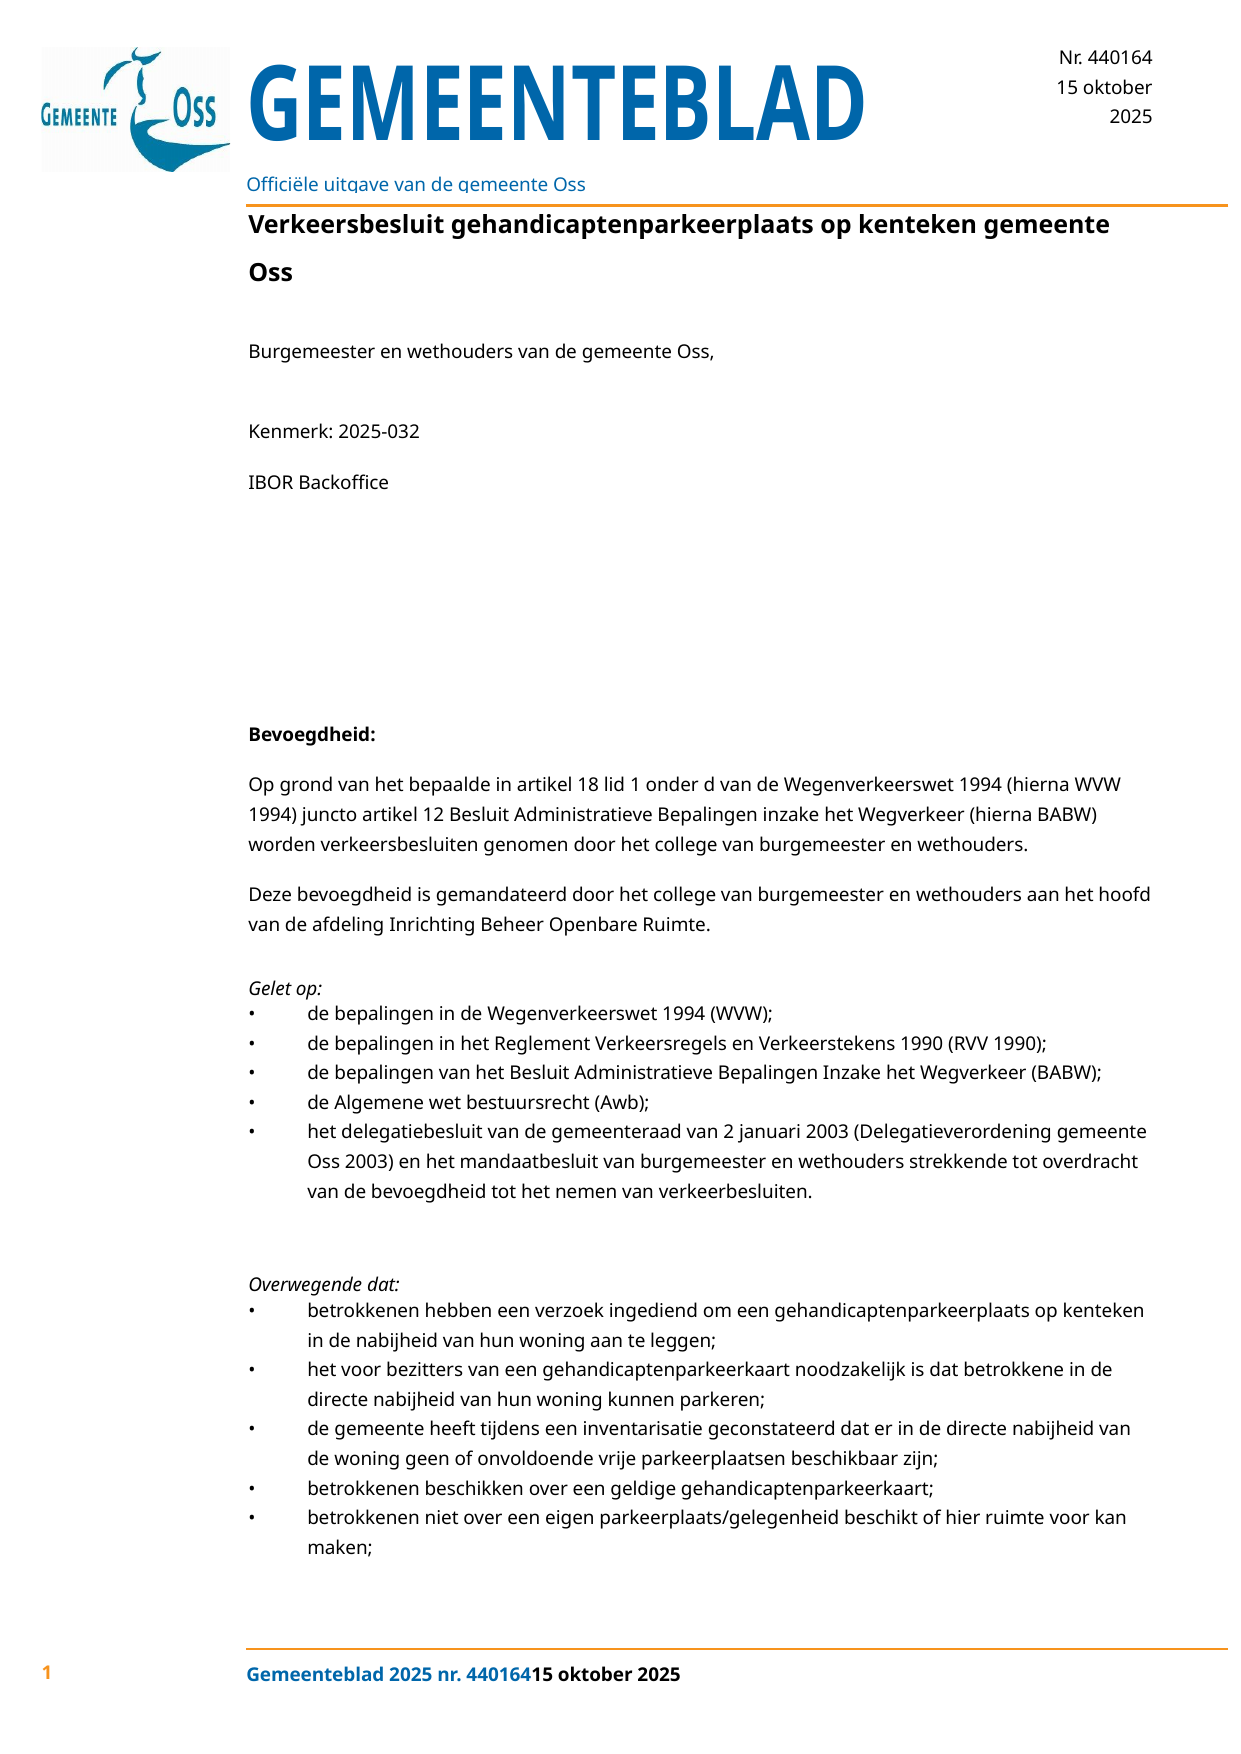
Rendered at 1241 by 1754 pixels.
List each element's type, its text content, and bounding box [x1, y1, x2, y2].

list de bepalingen van het Besluit Administratieve Bepalingen Inzake het Wegverkeer (BABW); [248, 1059, 1152, 1085]
list betrokkenen beschikken over een geldige gehandicaptenparkeerkaart; [248, 1475, 1152, 1500]
list het delegatiebesluit van de gemeenteraad van 2 januari 2003 (Delegatieverordening gemeente Oss 2003) en het mandaatbesluit van burgemeester en wethouders strekkende tot overdracht van de bevoegdheid tot het nemen van verkeerbesluiten. [248, 1119, 1152, 1204]
list betrokkenen niet over een eigen parkeerplaats/gelegenheid beschikt of hier ruimte voor kan maken; [248, 1504, 1152, 1559]
list de bepalingen in het Reglement Verkeersregels en Verkeerstekens 1990 (RVV 1990); [248, 1030, 1152, 1056]
list de gemeente heeft tijdens een inventarisatie geconstateerd dat er in de directe nabijheid van de woning geen of onvoldoende vrije parkeerplaatsen beschikbaar zijn; [248, 1416, 1152, 1471]
text Verkeersbesluit gehandicaptenparkeerplaats op kenteken gemeente Oss [248, 207, 1152, 288]
text Deze bevoegdheid is gemandateerd door het college van burgemeester en wethouders aan het hoofd van de afdeling Inrichting Beheer Openbare Ruimte. [248, 881, 1152, 936]
text Burgemeester en wethouders van de gemeente Oss, [248, 339, 1152, 364]
text IBOR Backoffice [248, 469, 1152, 495]
list de Algemene wet bestuursrecht (Awb); [248, 1089, 1152, 1115]
text Kenmerk: 2025-032 [248, 419, 1152, 444]
text Bevoegdheid: [248, 721, 1152, 747]
picture [41, 47, 231, 172]
text Gelet op: [248, 975, 1152, 1000]
text Op grond van het bepaalde in artikel 18 lid 1 onder d van de Wegenverkeerswet 1994 (hierna WVW 1994) juncto artikel 12 Besluit Administratieve Bepalingen inzake het Wegverkeer (hierna BABW) worden verkeersbesluiten genomen door het college van burgemeester en wethouders. [248, 772, 1152, 856]
list de bepalingen in de Wegenverkeerswet 1994 (WVW); [248, 1000, 1152, 1026]
list betrokkenen hebben een verzoek ingediend om een gehandicaptenparkeerplaats op kenteken in de nabijheid van hun woning aan te leggen; [248, 1297, 1152, 1352]
text Overwegende dat: [248, 1271, 1152, 1297]
list het voor bezitters van een gehandicaptenparkeerkaart noodzakelijk is dat betrokkene in de directe nabijheid van hun woning kunnen parkeren; [248, 1356, 1152, 1412]
